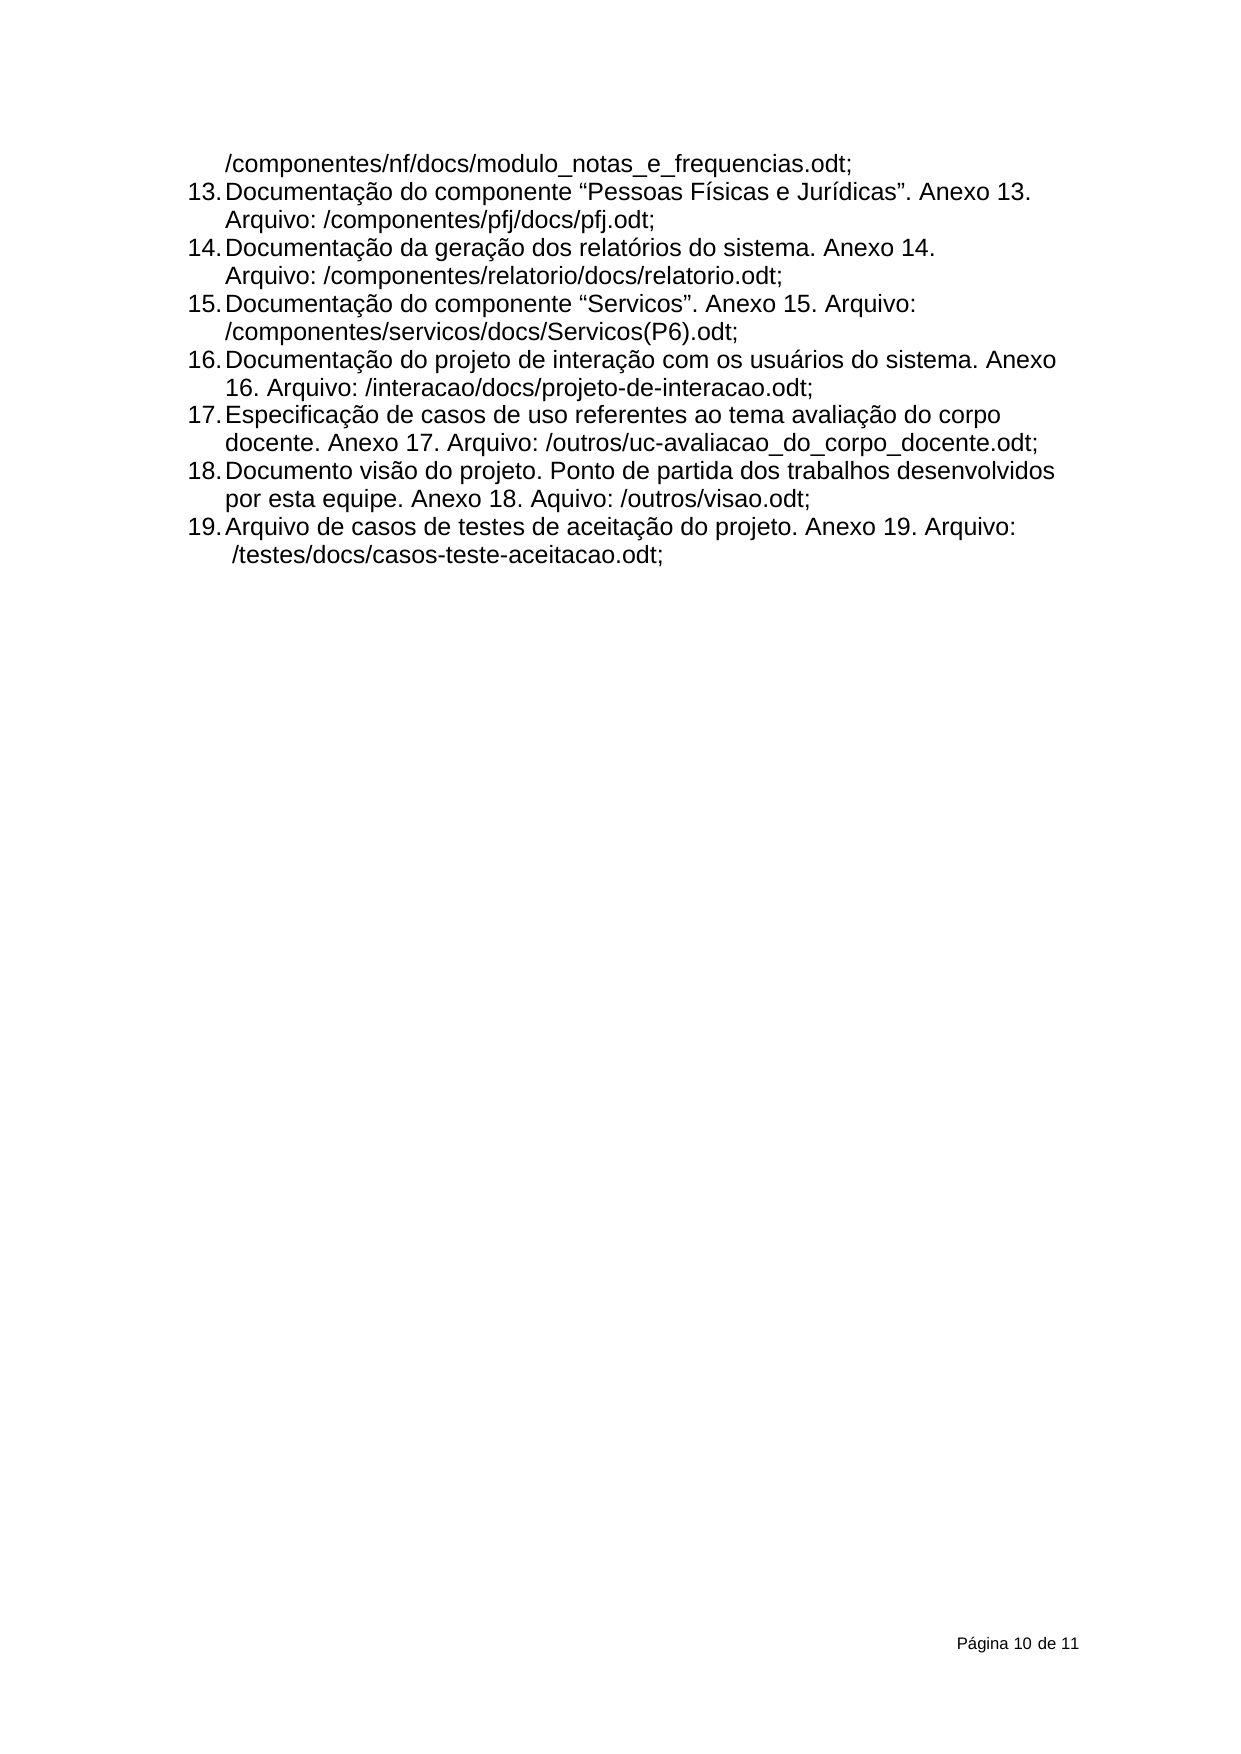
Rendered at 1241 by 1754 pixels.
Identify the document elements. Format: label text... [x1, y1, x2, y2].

list Arquivo de casos de testes de aceitação do projeto. Anexo 19. Arquivo: [187, 513, 1090, 541]
list Documentação do componente “Servicos”. Anexo 15. Arquivo: /componentes/servicos/docs/Servicos(P6).odt; [187, 289, 1090, 345]
list Documento visão do projeto. Ponto de partida dos trabalhos desenvolvidos por esta equipe. Anexo 18. Aquivo: /outros/visao.odt; [187, 457, 1090, 513]
list Arquivo: /componentes/relatorio/docs/relatorio.odt; [187, 262, 1090, 289]
list Documentação do projeto de interação com os usuários do sistema. Anexo 16. Arquivo: /interacao/docs/projeto-de-interacao.odt; [187, 345, 1090, 401]
list Documentação do componente “Pessoas Físicas e Jurídicas”. Anexo 13. Arquivo: /componentes/pfj/docs/pfj.odt; [187, 178, 1090, 234]
list /testes/docs/casos-teste-aceitacao.odt; [187, 541, 1090, 569]
list Documentação da geração dos relatórios do sistema. Anexo 14. [187, 234, 1090, 262]
list Especificação de casos de uso referentes ao tema avaliação do corpo docente. Anexo 17. Arquivo: /outros/uc-avaliacao_do_corpo_docente.odt; [187, 401, 1090, 457]
list /componentes/nf/docs/modulo_notas_e_frequencias.odt; [187, 150, 1090, 178]
